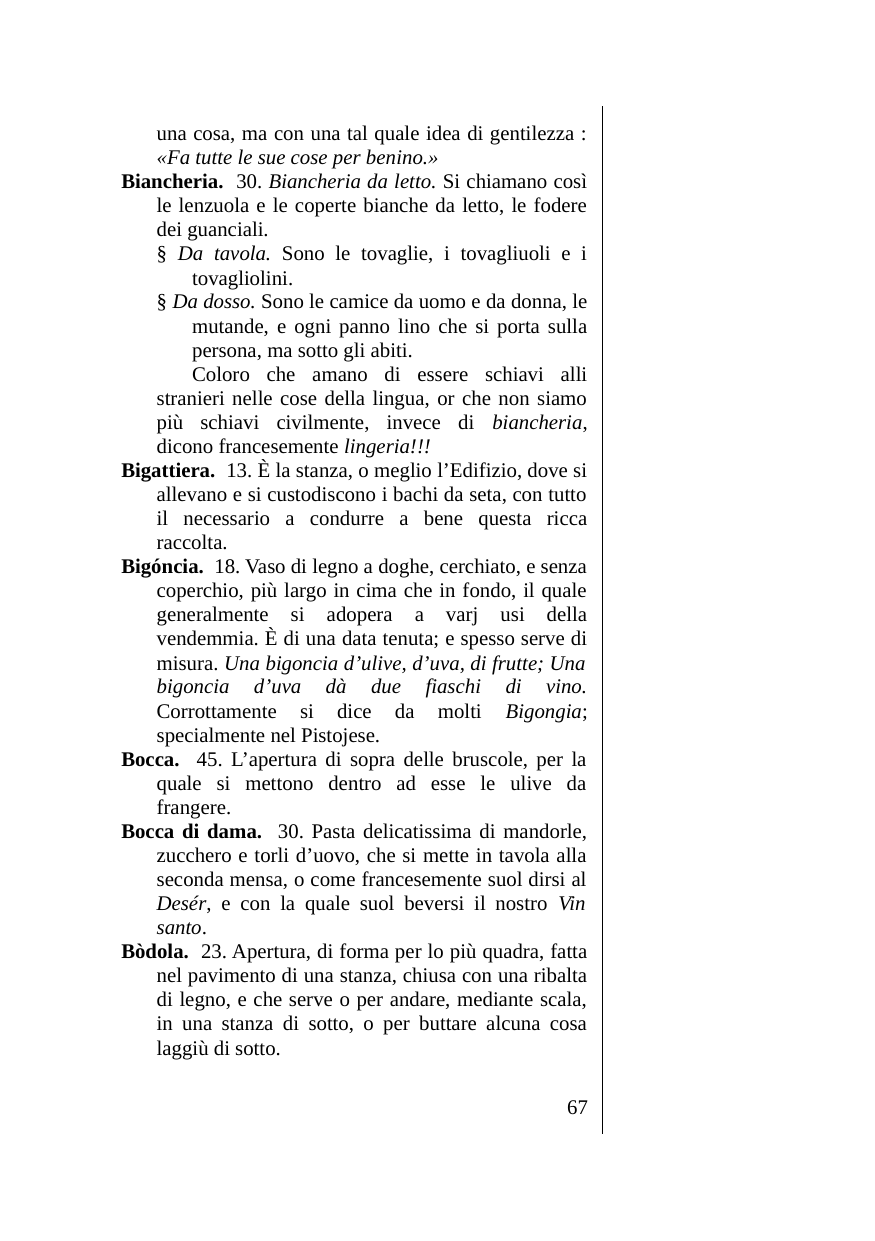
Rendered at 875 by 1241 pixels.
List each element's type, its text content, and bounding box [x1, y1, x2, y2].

text Bigóncia. 18. Vaso di legno a doghe, cerchiato, e senza coperchio, più largo in cima che in fondo, il quale generalmente si adopera a varj usi della vendemmia. È di una data tenuta; e spesso serve di misura. Una bigoncia d’ulive, d’uva, di frutte; Una bigoncia d’uva dà due fiaschi di vino. Corrottamente si dice da molti Bigongia; specialmente nel Pistojese. [121, 554, 587, 747]
text Bigattiera. 13. È la stanza, o meglio l’Edifizio, dove si allevano e si custodiscono i bachi da seta, con tutto il necessario a condurre a bene questa ricca raccolta. [121, 458, 587, 554]
text § Da dosso. Sono le camice da uomo e da donna, le mutande, e ogni panno lino che si porta sulla persona, ma sotto gli abiti. [156, 289, 587, 362]
text Biancheria. 30. Biancheria da letto. Si chiamano così le lenzuola e le coperte bianche da letto, le fodere dei guanciali. [121, 169, 587, 241]
text una cosa, ma con una tal quale idea di gentilezza : «Fa tutte le sue cose per benino.» [121, 121, 587, 169]
text Coloro che amano di essere schiavi alli stranieri nelle cose della lingua, or che non siamo più schiavi civilmente, invece di biancheria, dicono francesemente lingeria!!! [156, 362, 587, 458]
text Bòdola. 23. Apertura, di forma per lo più quadra, fatta nel pavimento di una stanza, chiusa con una ribalta di legno, e che serve o per andare, mediante scala, in una stanza di sotto, o per buttare alcuna cosa laggiù di sotto. [121, 939, 587, 1059]
text Bocca di dama. 29. Pasta delicatissima di mandorle, zucchero e torli d’uovo, che si mette in tavola alla seconda mensa, o come francesemente suol dirsi al Desér, e con la quale suol beversi il nostro Vin santo. [121, 819, 587, 939]
text § Da tavola. Sono le tovaglie, i tovagliuoli e i tovagliolini. [156, 241, 587, 289]
text Bocca. 44. L’apertura di sopra delle bruscole, per la quale si mettono dentro ad esse le ulive da frangere. [121, 747, 587, 819]
